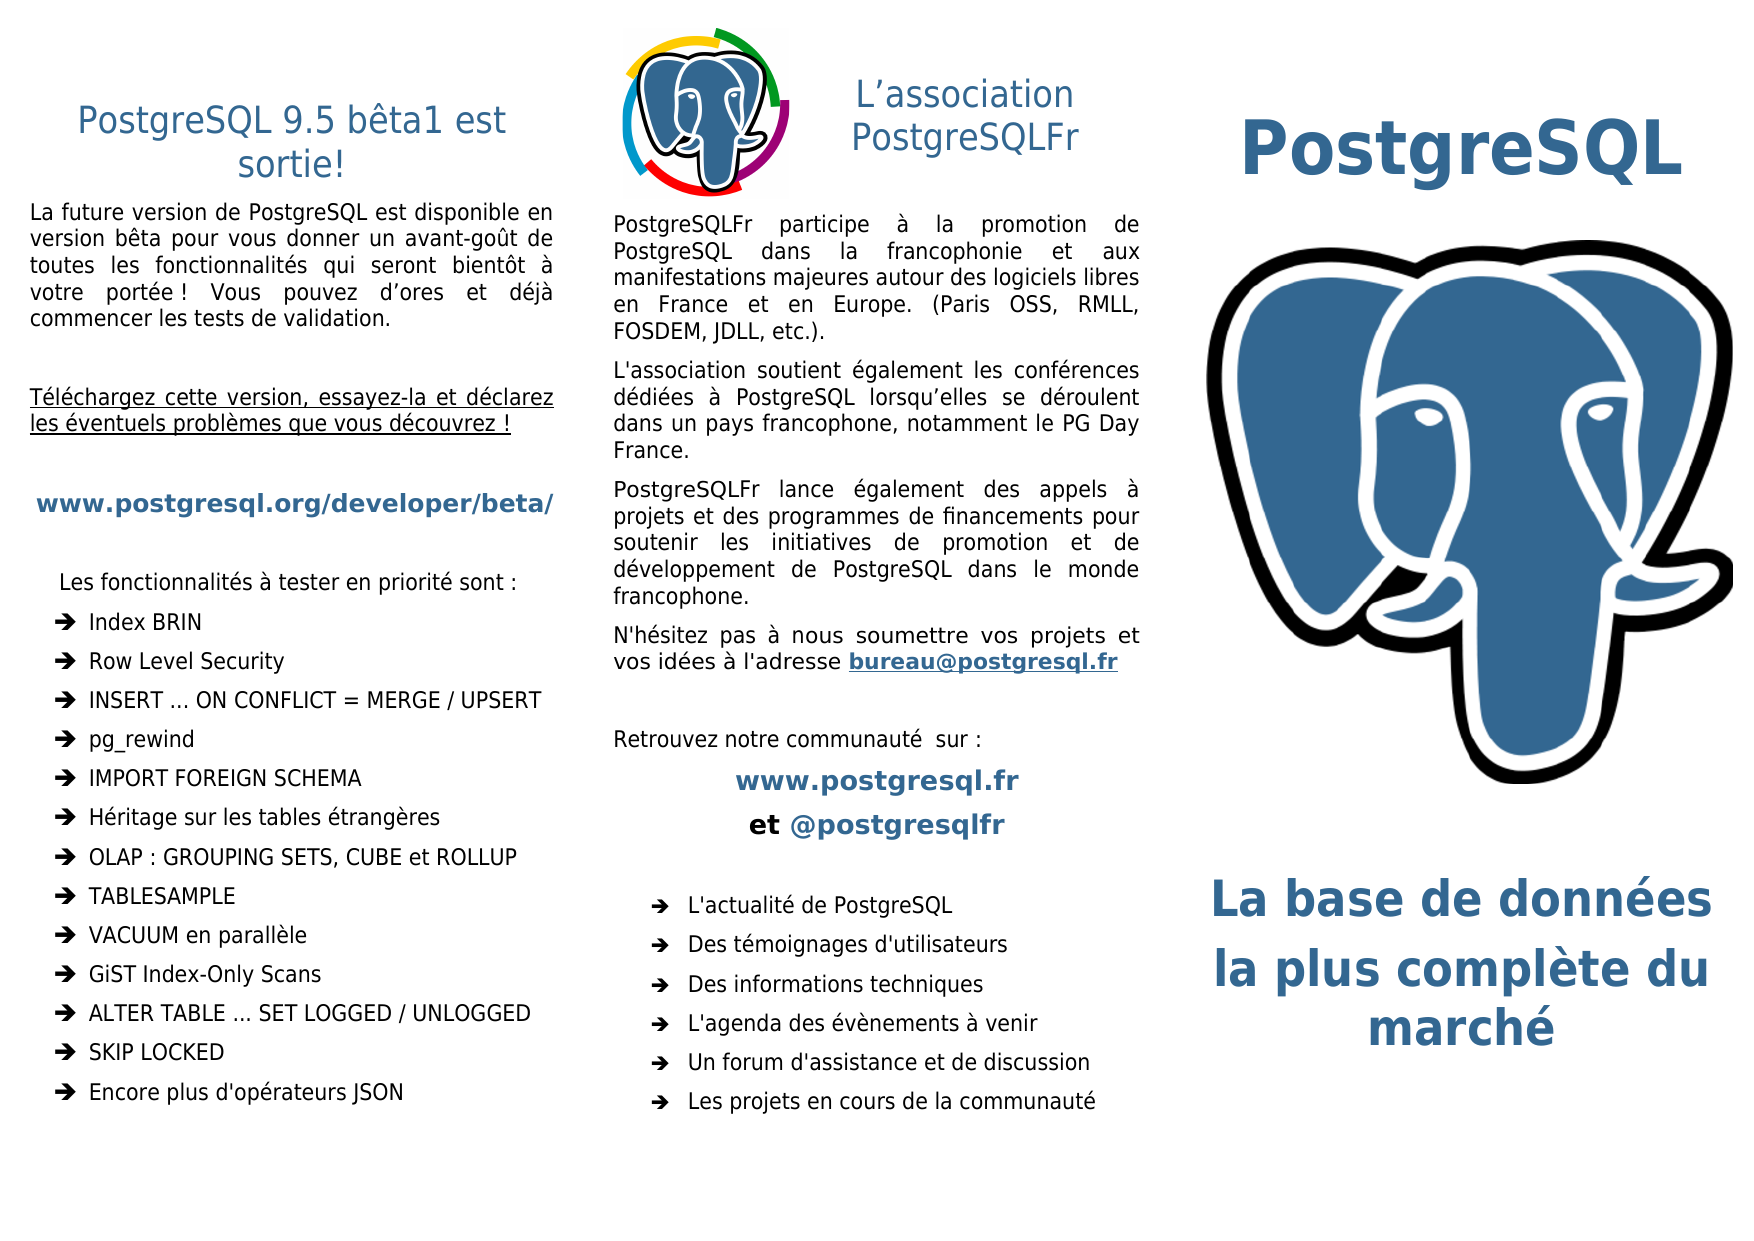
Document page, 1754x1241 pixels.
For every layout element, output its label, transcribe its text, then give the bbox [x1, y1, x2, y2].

list Index BRIN [53, 609, 554, 635]
list SKIP LOCKED [53, 1039, 554, 1066]
text Téléchargez cette version, essayez-la et déclarez [29, 384, 554, 407]
text la plus complète du marché [1199, 940, 1724, 1057]
list Les fonctionnalités à tester en priorité sont : [23, 569, 554, 596]
list Des informations techniques [613, 971, 1140, 997]
text La future version de PostgreSQL est disponible en version bêta pour vous donner un avant-goût de toutes les fonctionnalités qui seront bientôt à votre portée ! Vous pouvez d’ores et déjà commencer les tests de validation. [29, 199, 554, 332]
subtitle PostgreSQL 9.5 bêta1 est sortie! [29, 99, 554, 186]
text N'hésitez pas à nous soumettre vos projets et vos idées à l'adresse bureau@postgresql.fr [613, 622, 1140, 674]
list Les projets en cours de la communauté [613, 1088, 1140, 1115]
text PostgreSQL [1199, 105, 1724, 192]
list Des témoignages d'utilisateurs [613, 932, 1140, 958]
text les éventuels problèmes que vous découvrez ! [29, 408, 554, 437]
list Row Level Security [53, 648, 554, 674]
text et @postgresqlfr [613, 809, 1140, 841]
text www.postgresql.fr [613, 765, 1140, 797]
list L'agenda des évènements à venir [613, 1010, 1140, 1037]
list L'actualité de PostgreSQL [613, 892, 1140, 919]
text PostgreSQLFr lance également des appels à projets et des programmes de financements pour soutenir les initiatives de promotion et de développement de PostgreSQL dans le monde francophone. [613, 476, 1140, 609]
list GiST Index-Only Scans [53, 961, 554, 988]
list pg_rewind [53, 726, 554, 753]
subtitle [613, 72, 622, 159]
list TABLESAMPLE [53, 883, 554, 909]
picture [622, 28, 790, 199]
list Un forum d'assistance et de discussion [613, 1049, 1140, 1076]
list OLAP : GROUPING SETS, CUBE et ROLLUP [53, 844, 554, 870]
subtitle L’association PostgreSQLFr [790, 72, 1140, 159]
picture [1206, 240, 1733, 784]
text L'association soutient également les conférences dédiées à PostgreSQL lorsqu’elles se déroulent dans un pays francophone, notamment le PG Day France. [613, 357, 1140, 464]
list Encore plus d'opérateurs JSON [53, 1079, 554, 1105]
text La base de données [1199, 869, 1724, 928]
list INSERT ... ON CONFLICT = MERGE / UPSERT [53, 687, 554, 714]
text Retrouvez notre communauté sur : [613, 726, 1140, 753]
list Héritage sur les tables étrangères [53, 804, 554, 831]
list ALTER TABLE ... SET LOGGED / UNLOGGED [53, 1000, 554, 1027]
list VACUUM en parallèle [53, 922, 554, 949]
text PostgreSQLFr participe à la promotion de PostgreSQL dans la francophonie et aux manifestations majeures autour des logiciels libres en France et en Europe. (Paris OSS, RMLL, FOSDEM, JDLL, etc.). [613, 211, 1140, 344]
list IMPORT FOREIGN SCHEMA [53, 765, 554, 792]
list www.postgresql.org/developer/beta/ [35, 489, 554, 518]
